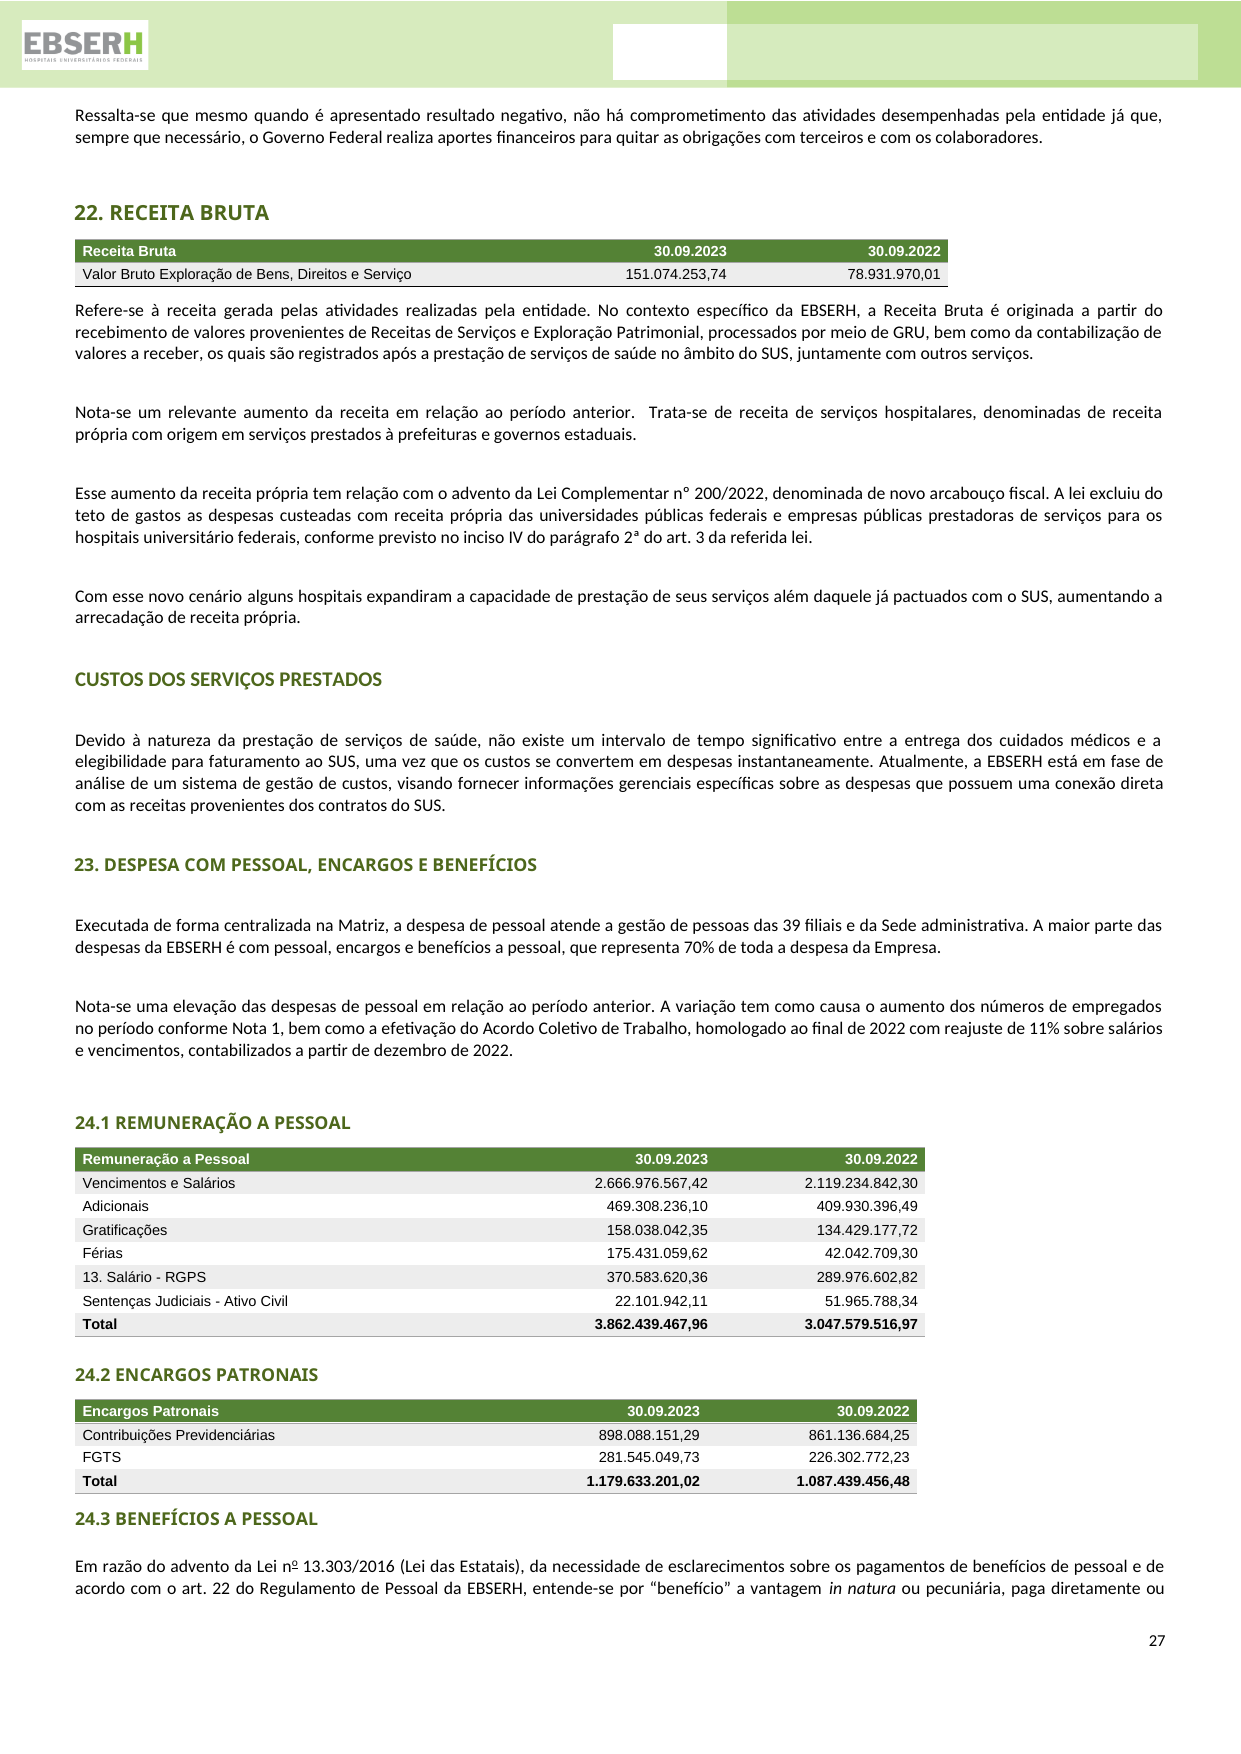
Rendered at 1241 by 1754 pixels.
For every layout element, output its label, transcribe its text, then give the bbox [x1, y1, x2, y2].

table_cell Gratificações [75, 1218, 473, 1242]
table_cell Férias [75, 1242, 473, 1265]
table_cell Adicionais [75, 1194, 473, 1218]
list Ressalta-se que mesmo quando é apresentado resultado negativo, não há comprometimento das atividades desempenhadas pela entidade já que, sempre que necessário, o Governo Federal realiza aportes financeiros para quitar as obrigações com terceiros e com os colaboradores. [75, 104, 1165, 148]
table_header 30.09.2022 [734, 240, 948, 262]
list RECEITA BRUTA [74, 198, 1165, 226]
table_cell 861.136.684,25 [707, 1424, 917, 1446]
table_header 30.09.2023 [473, 1400, 707, 1422]
list DESPESA COM PESSOAL, ENCARGOS E BENEFÍCIOS [74, 853, 1165, 877]
table_cell 51.965.788,34 [715, 1289, 925, 1313]
table_cell 898.088.151,29 [473, 1424, 707, 1446]
text Refere-se à receita gerada pelas atividades realizadas pela entidade. No contexto específico da EBSERH, a Receita Bruta é originada a partir do recebimento de valores provenientes de Receitas de Serviços e Exploração Patrimonial, processados por meio de GRU, bem como da contabilização de valores a receber, os quais são registrados após a prestação de serviços de saúde no âmbito do SUS, juntamente com outros serviços. [75, 299, 1165, 364]
table_cell 1.179.633.201,02 [473, 1469, 707, 1493]
table_cell Total [75, 1469, 473, 1493]
table_cell 3.862.439.467,96 [473, 1313, 715, 1336]
text Executada de forma centralizada na Matriz, a despesa de pessoal atende a gestão de pessoas das 39 filiais e da Sede administrativa. A maior parte das despesas da EBSERH é com pessoal, encargos e benefícios a pessoal, que representa 70% de toda a despesa da Empresa. [75, 914, 1165, 958]
table_cell Sentenças Judiciais - Ativo Civil [75, 1289, 473, 1313]
table_cell 158.038.042,35 [473, 1218, 715, 1242]
text Esse aumento da receita própria tem relação com o advento da Lei Complementar nº 200/2022, denominada de novo arcabouço fiscal. A lei excluiu do teto de gastos as despesas custeadas com receita própria das universidades públicas federais e empresas públicas prestadoras de serviços para os hospitais universitário federais, conforme previsto no inciso IV do parágrafo 2ª do art. 3 da referida lei. [75, 482, 1165, 547]
text Devido à natureza da prestação de serviços de saúde, não existe um intervalo de tempo significativo entre a entrega dos cuidados médicos e a elegibilidade para faturamento ao SUS, uma vez que os custos se convertem em despesas instantaneamente. Atualmente, a EBSERH está em fase de análise de um sistema de gestão de custos, visando fornecer informações gerenciais específicas sobre as despesas que possuem uma conexão direta com as receitas provenientes dos contratos do SUS. [75, 729, 1165, 815]
table_cell Vencimentos e Salários [75, 1172, 473, 1194]
subtitle 24.1 REMUNERAÇÃO A PESSOAL [75, 1110, 1165, 1134]
table_header 30.09.2023 [492, 240, 734, 262]
table_header 30.09.2022 [707, 1400, 917, 1422]
text CUSTOS DOS SERVIÇOS PRESTADOS [75, 666, 1165, 691]
table_cell 22.101.942,11 [473, 1289, 715, 1313]
text Com esse novo cenário alguns hospitais expandiram a capacidade de prestação de seus serviços além daquele já pactuados com o SUS, aumentando a arrecadação de receita própria. [75, 585, 1165, 628]
table_cell FGTS [75, 1446, 473, 1469]
table_header 30.09.2023 [473, 1148, 715, 1171]
text Nota-se um relevante aumento da receita em relação ao período anterior. Trata-se de receita de serviços hospitalares, denominadas de receita própria com origem em serviços prestados à prefeituras e governos estaduais. [75, 402, 1165, 445]
table_cell 2.666.976.567,42 [473, 1172, 715, 1194]
table_cell 134.429.177,72 [715, 1218, 925, 1242]
table_cell Total [75, 1313, 473, 1336]
table_cell 2.119.234.842,30 [715, 1172, 925, 1194]
text Em razão do advento da Lei no 13.303/2016 (Lei das Estatais), da necessidade de esclarecimentos sobre os pagamentos de benefícios de pessoal e de acordo com o art. 22 do Regulamento de Pessoal da EBSERH, entende-se por “benefício” a vantagem in natura ou pecuniária, paga diretamente ou [75, 1555, 1165, 1599]
table_cell 78.931.970,01 [734, 263, 948, 286]
table_cell 226.302.772,23 [707, 1446, 917, 1469]
table_cell 409.930.396,49 [715, 1194, 925, 1218]
table_cell 42.042.709,30 [715, 1242, 925, 1265]
table_header Remuneração a Pessoal [75, 1148, 473, 1171]
table_cell 370.583.620,36 [473, 1265, 715, 1289]
table_cell 1.087.439.456,48 [707, 1469, 917, 1493]
table_cell Contribuições Previdenciárias [75, 1424, 473, 1446]
table_cell 151.074.253,74 [492, 263, 734, 286]
subtitle 24.2 ENCARGOS PATRONAIS [75, 1362, 1165, 1386]
text Nota-se uma elevação das despesas de pessoal em relação ao período anterior. A variação tem como causa o aumento dos números de empregados no período conforme Nota 1, bem como a efetivação do Acordo Coletivo de Trabalho, homologado ao final de 2022 com reajuste de 11% sobre salários e vencimentos, contabilizados a partir de dezembro de 2022. [75, 995, 1165, 1060]
table_cell Valor Bruto Exploração de Bens, Direitos e Serviço [75, 263, 492, 286]
table_cell 469.308.236,10 [473, 1194, 715, 1218]
table_cell 3.047.579.516,97 [715, 1313, 925, 1336]
table_header 30.09.2022 [715, 1148, 925, 1171]
table_cell 289.976.602,82 [715, 1265, 925, 1289]
subtitle 24.3 BENEFÍCIOS A PESSOAL [75, 1506, 1165, 1530]
table_header Encargos Patronais [75, 1400, 473, 1422]
table_header Receita Bruta [75, 240, 492, 262]
table_cell 281.545.049,73 [473, 1446, 707, 1469]
table_cell 13. Salário - RGPS [75, 1265, 473, 1289]
table_cell 175.431.059,62 [473, 1242, 715, 1265]
